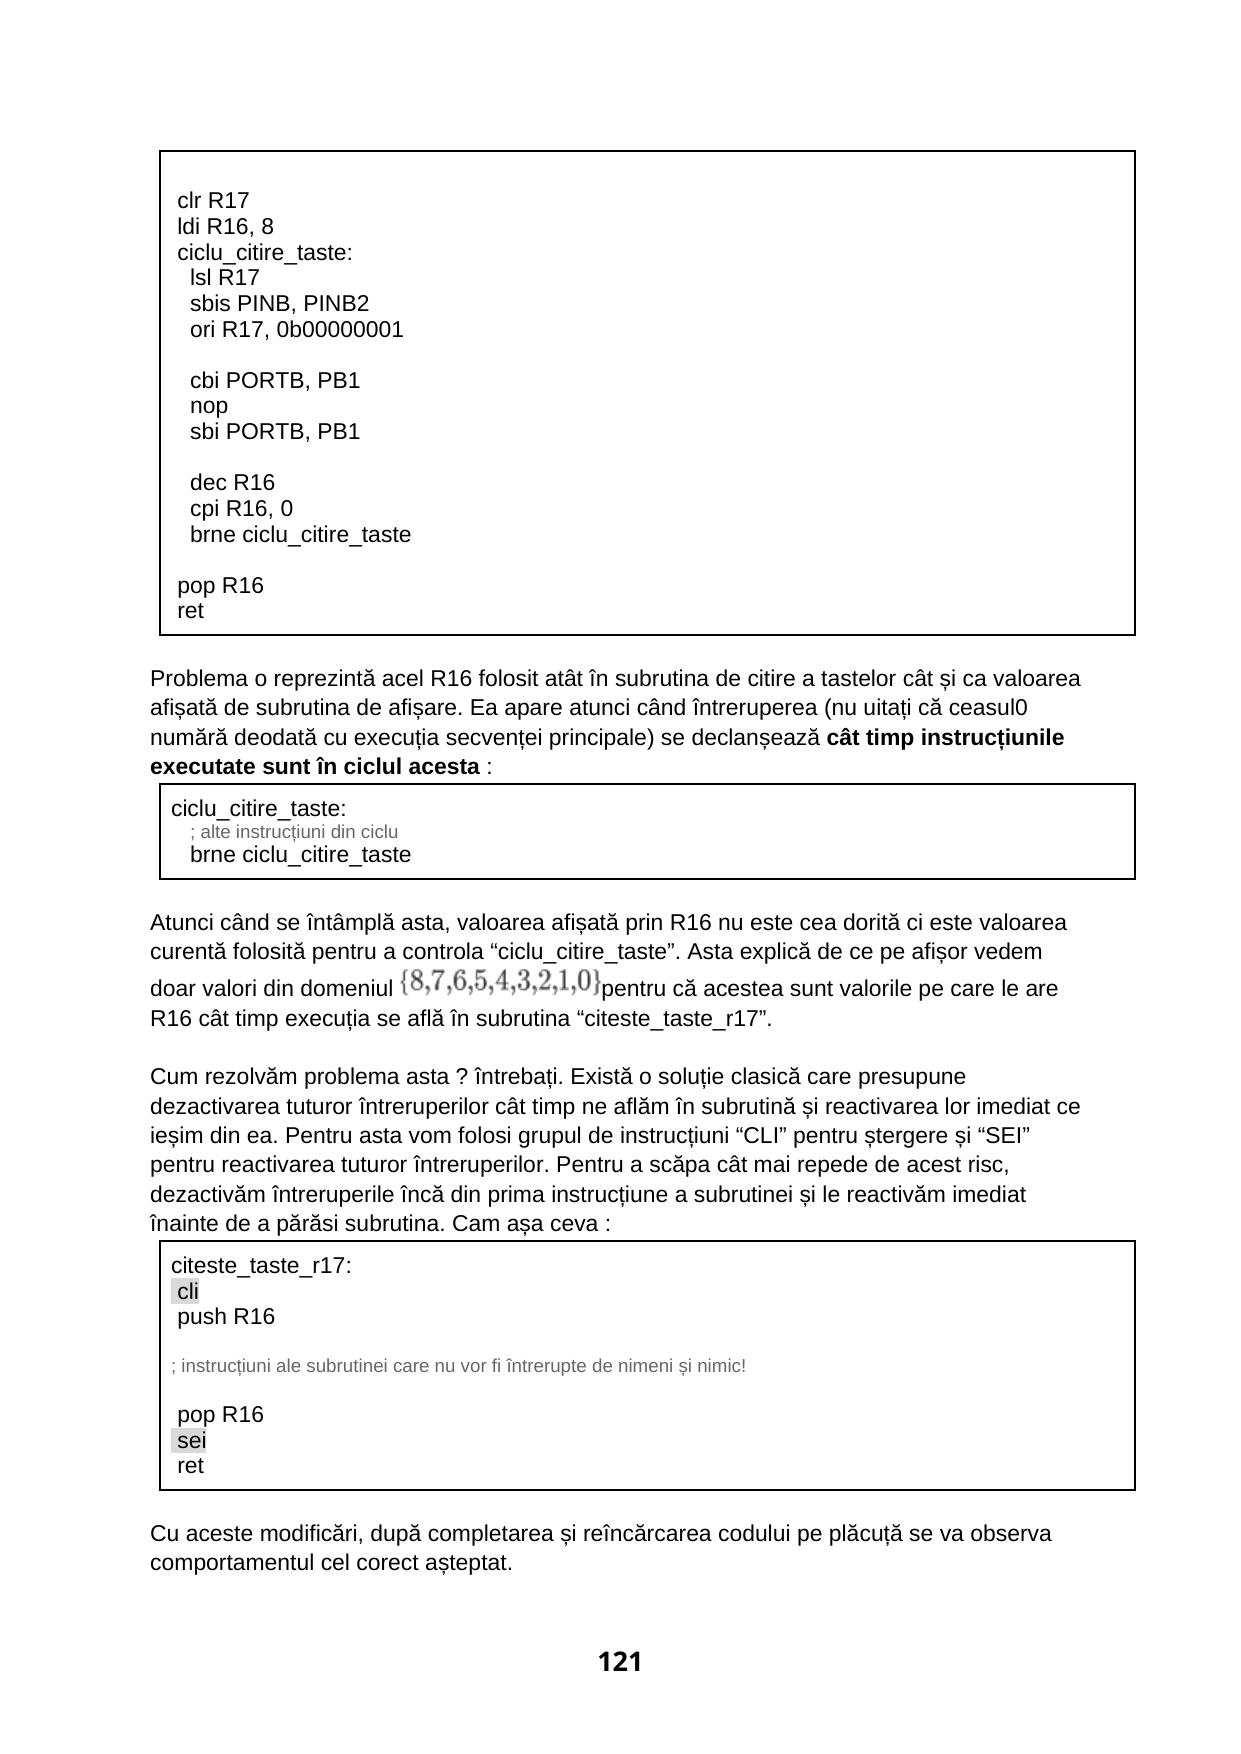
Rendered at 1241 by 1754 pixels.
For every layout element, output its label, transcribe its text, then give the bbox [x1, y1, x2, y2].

table_header clr R17 ldi R16, 8 ciclu_citire_taste: lsl R17 sbis PINB, PINB2 ori R17, 0b00000001 cbi PORTB, PB1 nop sbi PORTB, PB1 dec R16 cpi R16, 0 brne ciclu_citire_taste pop R16 ret [161, 152, 1134, 634]
text Atunci când se întâmplă asta, valoarea afișată prin R16 nu este cea dorită ci este valoarea curentă folosită pentru a controla “ciclu_citire_taste”. Asta explică de ce pe afișor vedem doar valori din domeniul pentru că acestea sunt valorile pe care le are R16 cât timp execuția se află în subrutina “citeste_taste_r17”. [150, 910, 1091, 1031]
text Problema o reprezintă acel R16 folosit atât în subrutina de citire a tastelor cât și ca valoarea afișată de subrutina de afișare. Ea apare atunci când întreruperea (nu uitați că ceasul0 numără deodată cu execuția secvenței principale) se declanșează cât timp instrucțiunile executate sunt în ciclul acesta : [150, 666, 1091, 779]
picture [399, 968, 602, 997]
table_header citeste_taste_r17: cli push R16 ; instrucțiuni ale subrutinei care nu vor fi întrerupte de nimeni și nimic! pop R16 sei ret [161, 1242, 1134, 1489]
text Cum rezolvăm problema asta ? întrebați. Există o soluție clasică care presupune dezactivarea tuturor întreruperilor cât timp ne aflăm în subrutină și reactivarea lor imediat ce ieșim din ea. Pentru asta vom folosi grupul de instrucțiuni “CLI” pentru ștergere și “SEI” pentru reactivarea tuturor întreruperilor. Pentru a scăpa cât mai repede de acest risc, dezactivăm întreruperile încă din prima instrucțiune a subrutinei și le reactivăm imediat înainte de a părăsi subrutina. Cam așa ceva : [150, 1064, 1091, 1236]
table_header ciclu_citire_taste: ; alte instrucțiuni din ciclu brne ciclu_citire_taste [161, 785, 1134, 878]
text Cu aceste modificări, după completarea și reîncărcarea codului pe plăcuță se va observa comportamentul cel corect așteptat. [150, 1521, 1091, 1576]
